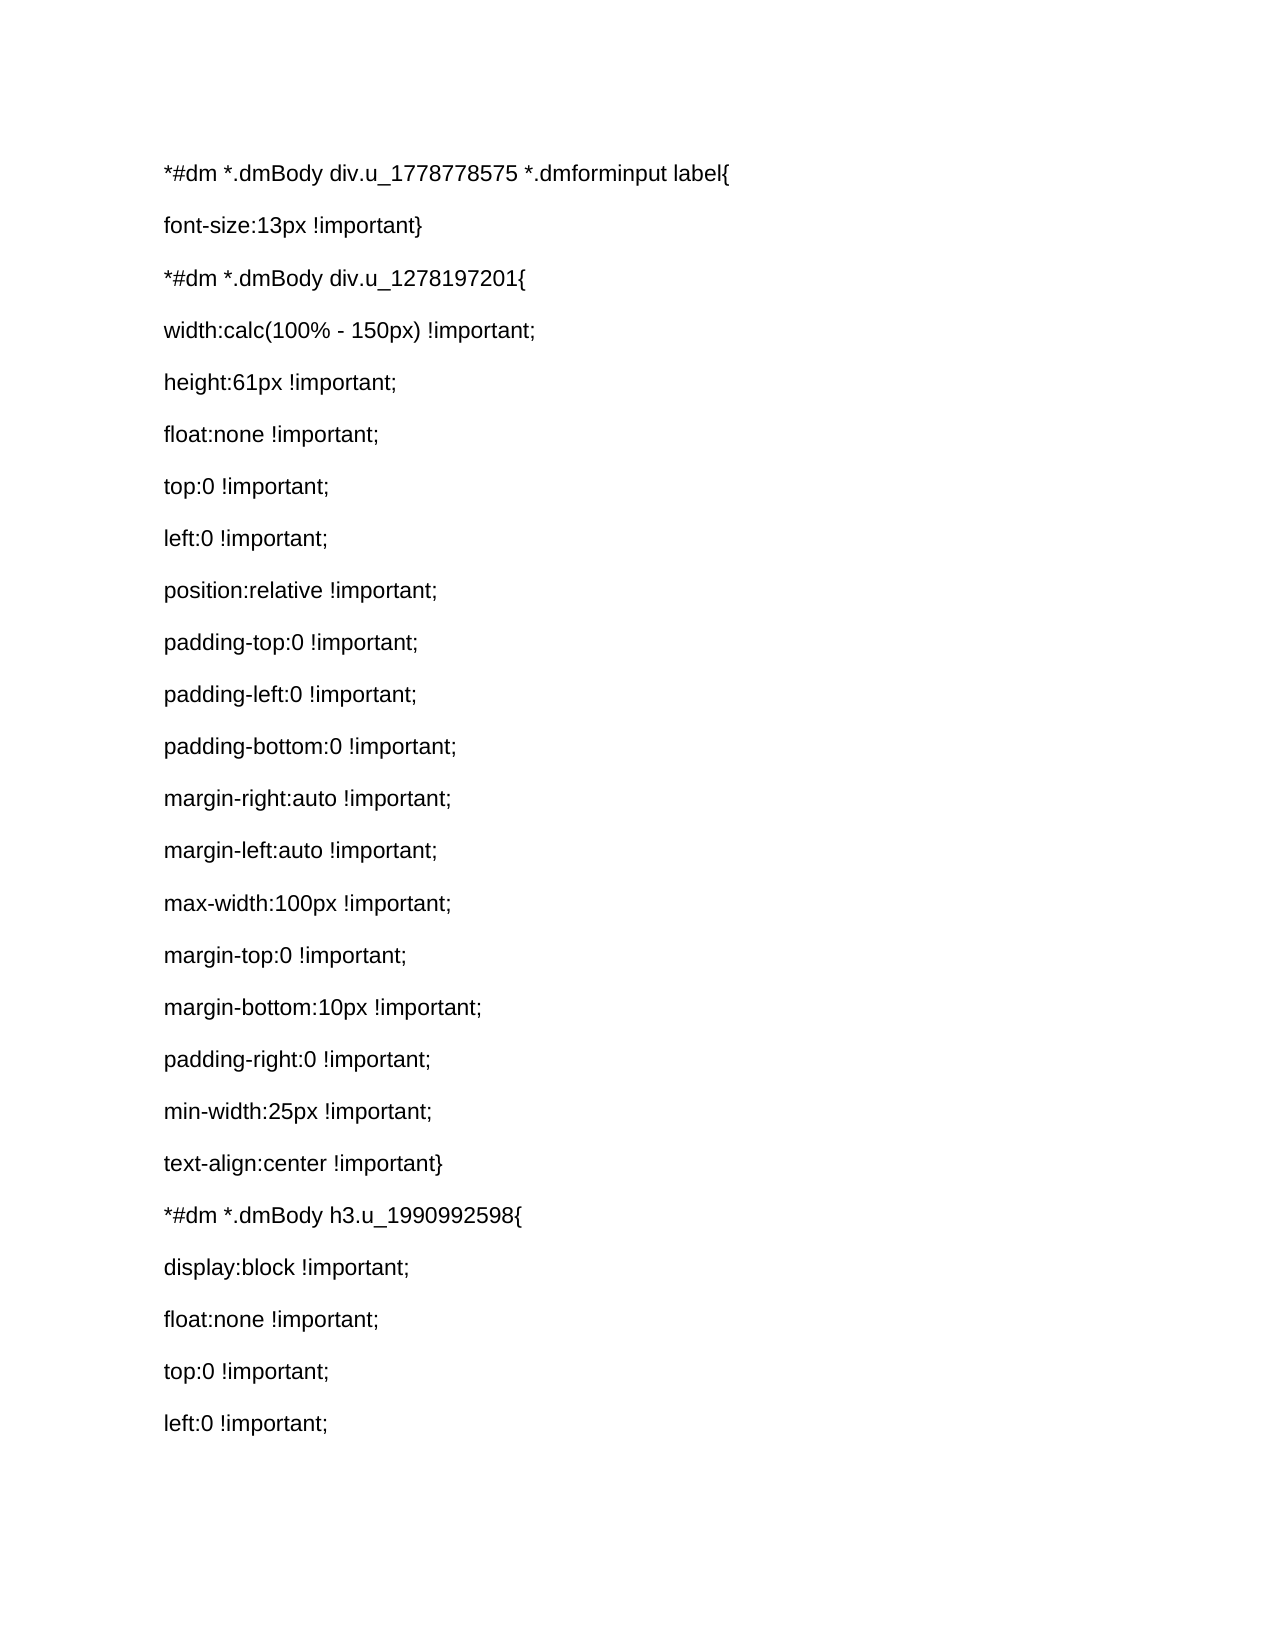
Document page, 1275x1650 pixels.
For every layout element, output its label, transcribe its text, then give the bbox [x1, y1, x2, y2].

table_cell margin-left:auto !important; [153, 827, 1125, 879]
table_cell *#dm *.dmBody div.u_1278197201{ [153, 254, 1125, 306]
table_cell left:0 !important; [153, 1400, 1125, 1452]
table_cell padding-top:0 !important; [153, 619, 1125, 671]
table_cell float:none !important; [153, 410, 1125, 462]
table_cell margin-right:auto !important; [153, 775, 1125, 827]
table_cell min-width:25px !important; [153, 1088, 1125, 1139]
table_cell margin-top:0 !important; [153, 931, 1125, 983]
table_cell text-align:center !important} [153, 1140, 1125, 1192]
table_cell float:none !important; [153, 1296, 1125, 1348]
table_cell *#dm *.dmBody div.u_1778778575 *.dmforminput label{ [153, 150, 1125, 202]
table_cell top:0 !important; [153, 1348, 1125, 1400]
table_cell width:calc(100% - 150px) !important; [153, 306, 1125, 358]
table_cell top:0 !important; [153, 463, 1125, 514]
table_cell left:0 !important; [153, 515, 1125, 567]
table_cell max-width:100px !important; [153, 879, 1125, 931]
table_cell *#dm *.dmBody h3.u_1990992598{ [153, 1192, 1125, 1244]
table_cell position:relative !important; [153, 567, 1125, 619]
table_cell display:block !important; [153, 1244, 1125, 1296]
table_cell margin-bottom:10px !important; [153, 983, 1125, 1035]
table_cell padding-right:0 !important; [153, 1035, 1125, 1087]
table_cell padding-left:0 !important; [153, 671, 1125, 723]
table_cell height:61px !important; [153, 358, 1125, 410]
table_cell font-size:13px !important} [153, 202, 1125, 254]
table_cell padding-bottom:0 !important; [153, 723, 1125, 775]
